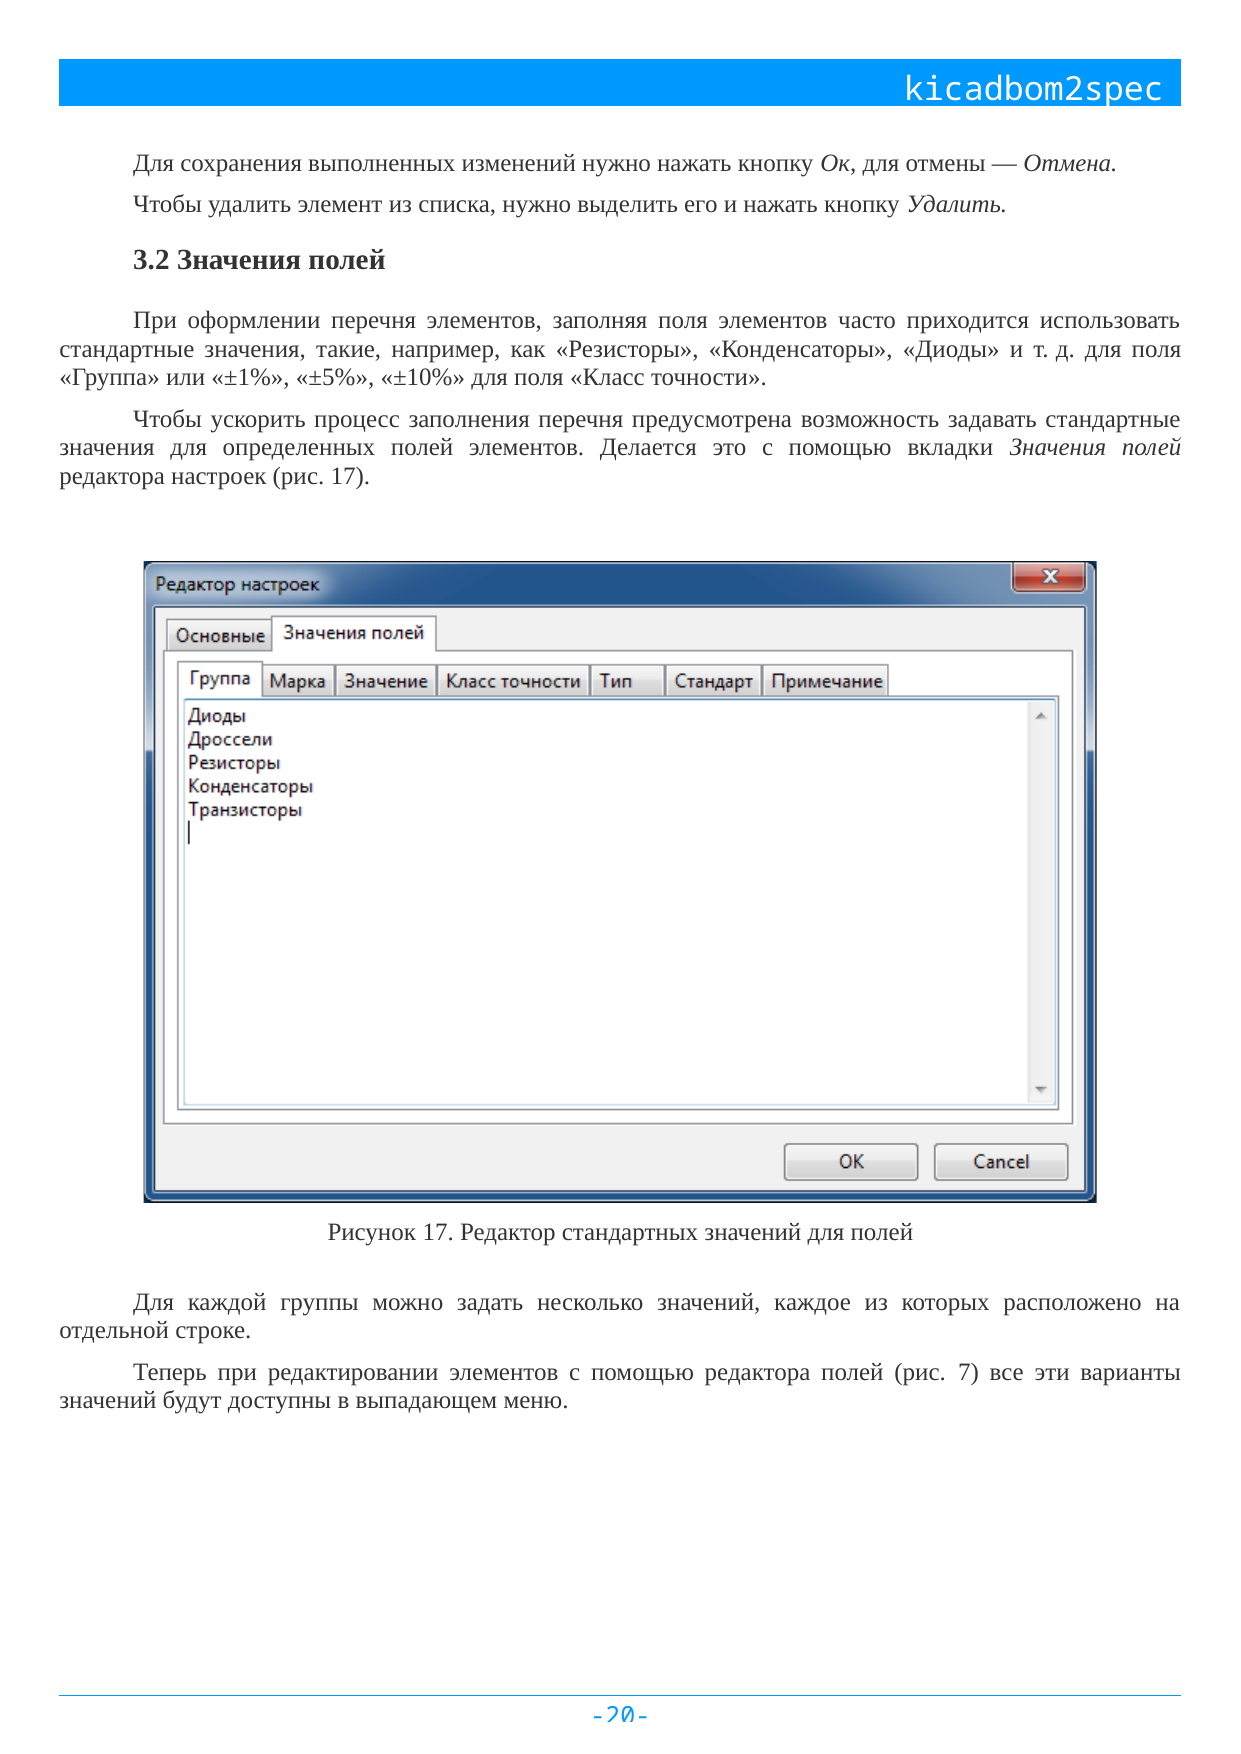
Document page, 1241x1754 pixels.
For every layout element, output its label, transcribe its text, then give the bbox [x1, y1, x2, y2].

picture [143, 561, 1097, 1203]
text Чтобы ускорить процесс заполнения перечня предусмотрена возможность задавать стандартные значения для определенных полей элементов. Делается это с помощью вкладки Значения полей редактора настроек (рис. 17). [59, 404, 1181, 490]
subtitle 3.2 Значения полей [133, 242, 1181, 276]
text Чтобы удалить элемент из списка, нужно выделить его и нажать кнопку Удалить. [59, 189, 1181, 218]
text Для каждой группы можно задать несколько значений, каждое из которых расположено на отдельной строке. [59, 1287, 1181, 1344]
text При оформлении перечня элементов, заполняя поля элементов часто приходится использовать стандартные значения, такие, например, как «Резисторы», «Конденсаторы», «Диоды» и т. д. для поля «Группа» или «±1%», «±5%», «±10%» для поля «Класс точности». [59, 305, 1181, 391]
text Для сохранения выполненных изменений нужно нажать кнопку Ок, для отмены — Отмена. [59, 148, 1181, 176]
text Теперь при редактировании элементов с помощью редактора полей (рис. 7) все эти варианты значений будут доступны в выпадающем меню. [59, 1357, 1181, 1414]
text Рисунок 17. Редактор стандартных значений для полей [136, 1203, 1104, 1245]
